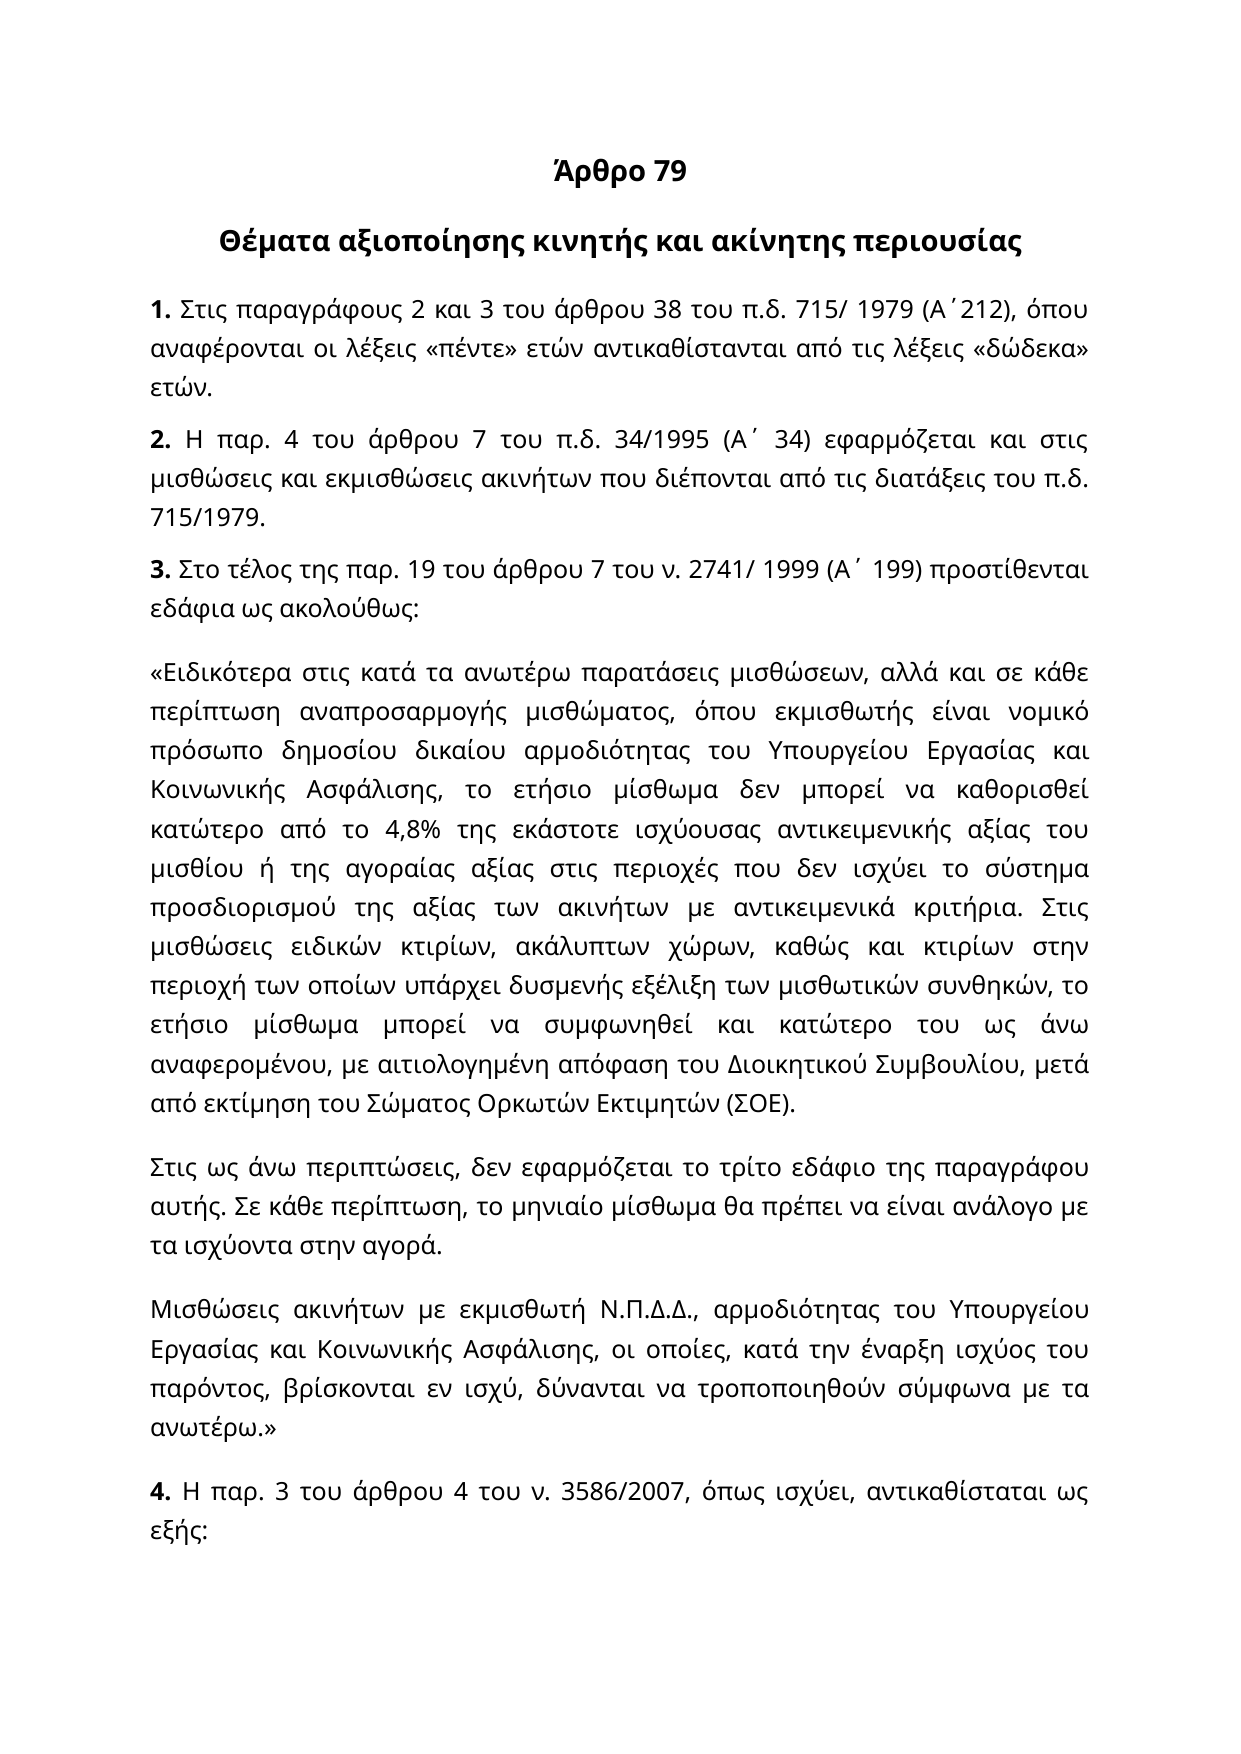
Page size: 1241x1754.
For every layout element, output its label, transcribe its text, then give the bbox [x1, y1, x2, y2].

subtitle Άρθρο 79 [150, 150, 1090, 190]
subtitle Θέματα αξιοποίησης κινητής και ακίνητης περιουσίας [150, 221, 1090, 260]
text 3. Στο τέλος της παρ. 19 του άρθρου 7 του ν. 2741/ 1999 (Α΄ 199) προστίθενται εδάφια ως ακολούθως: [150, 551, 1090, 624]
text 4. Η παρ. 3 του άρθρου 4 του ν. 3586/2007, όπως ισχύει, αντικαθίσταται ως εξής: [150, 1474, 1090, 1547]
text 2. Η παρ. 4 του άρθρου 7 του π.δ. 34/1995 (Α΄ 34) εφαρμόζεται και στις μισθώσεις και εκμισθώσεις ακινήτων που διέπονται από τις διατάξεις του π.δ. 715/1979. [150, 421, 1090, 534]
text Μισθώσεις ακινήτων με εκμισθωτή Ν.Π.Δ.Δ., αρμοδιότητας του Υπουργείου Εργασίας και Κοινωνικής Ασφάλισης, οι οποίες, κατά την έναρξη ισχύος του παρόντος, βρίσκονται εν ισχύ, δύνανται να τροποποιηθούν σύμφωνα με τα ανωτέρω.» [150, 1292, 1090, 1444]
text Στις ως άνω περιπτώσεις, δεν εφαρμόζεται το τρίτο εδάφιο της παραγράφου αυτής. Σε κάθε περίπτωση, το μηνιαίο μίσθωμα θα πρέπει να είναι ανάλογο με τα ισχύοντα στην αγορά. [150, 1149, 1090, 1262]
text 1. Στις παραγράφους 2 και 3 του άρθρου 38 του π.δ. 715/ 1979 (Α΄212), όπου αναφέρονται οι λέξεις «πέντε» ετών αντικαθίστανται από τις λέξεις «δώδεκα» ετών. [150, 291, 1090, 404]
text «Ειδικότερα στις κατά τα ανωτέρω παρατάσεις μισθώσεων, αλλά και σε κάθε περίπτωση αναπροσαρμογής μισθώματος, όπου εκμισθωτής είναι νομικό πρόσωπο δημοσίου δικαίου αρμοδιότητας του Υπουργείου Εργασίας και Κοινωνικής Ασφάλισης, το ετήσιο μίσθωμα δεν μπορεί να καθορισθεί κατώτερο από το 4,8% της εκάστοτε ισχύουσας αντικειμενικής αξίας του μισθίου ή της αγοραίας αξίας στις περιοχές που δεν ισχύει το σύστημα προσδιορισμού της αξίας των ακινήτων με αντικειμενικά κριτήρια. Στις μισθώσεις ειδικών κτιρίων, ακάλυπτων χώρων, καθώς και κτιρίων στην περιοχή των οποίων υπάρχει δυσμενής εξέλιξη των μισθωτικών συνθηκών, το ετήσιο μίσθωμα μπορεί να συμφωνηθεί και κατώτερο του ως άνω αναφερομένου, με αιτιολογημένη απόφαση του Διοικητικού Συμβουλίου, μετά από εκτίμηση του Σώματος Ορκωτών Εκτιμητών (ΣΟΕ). [150, 654, 1090, 1119]
